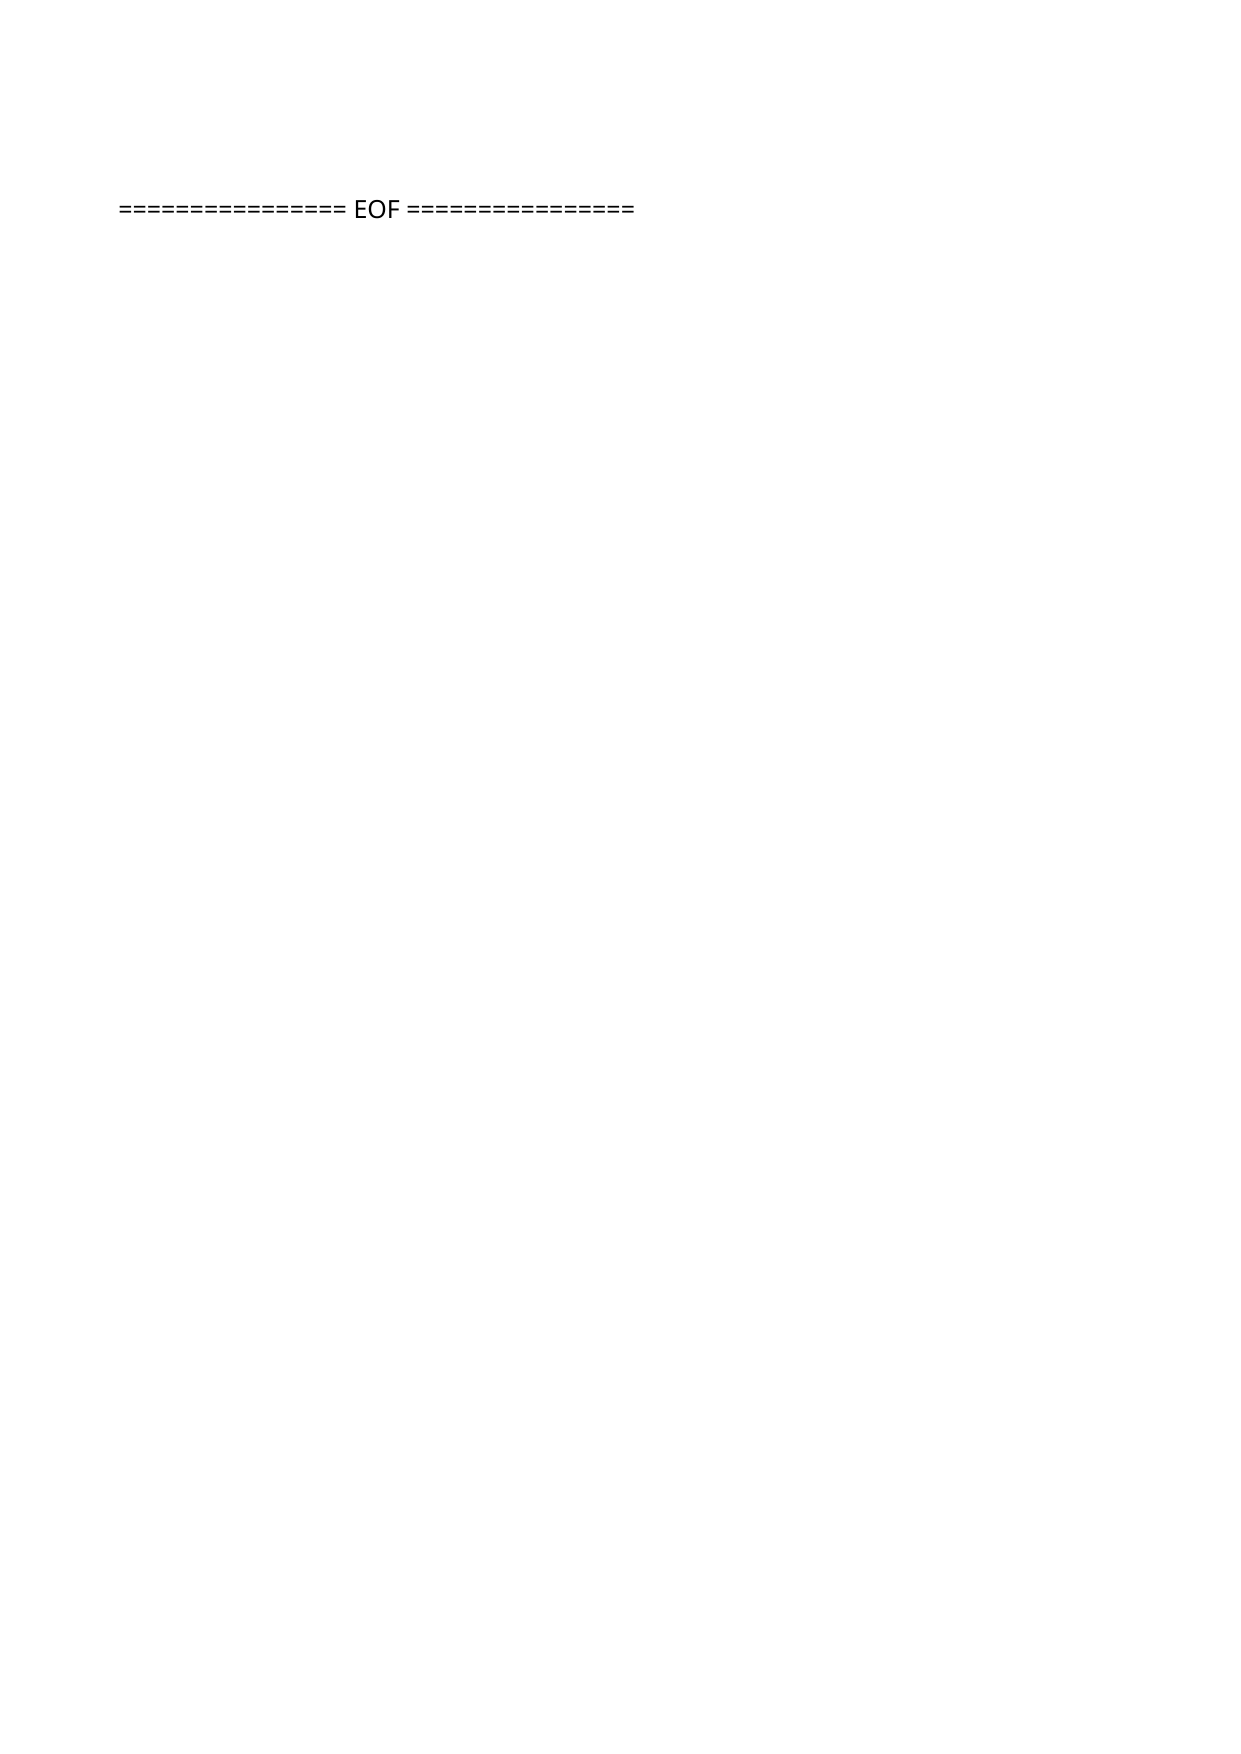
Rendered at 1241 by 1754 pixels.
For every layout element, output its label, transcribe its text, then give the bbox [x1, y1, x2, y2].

text ================ EOF ================ [118, 192, 1122, 226]
